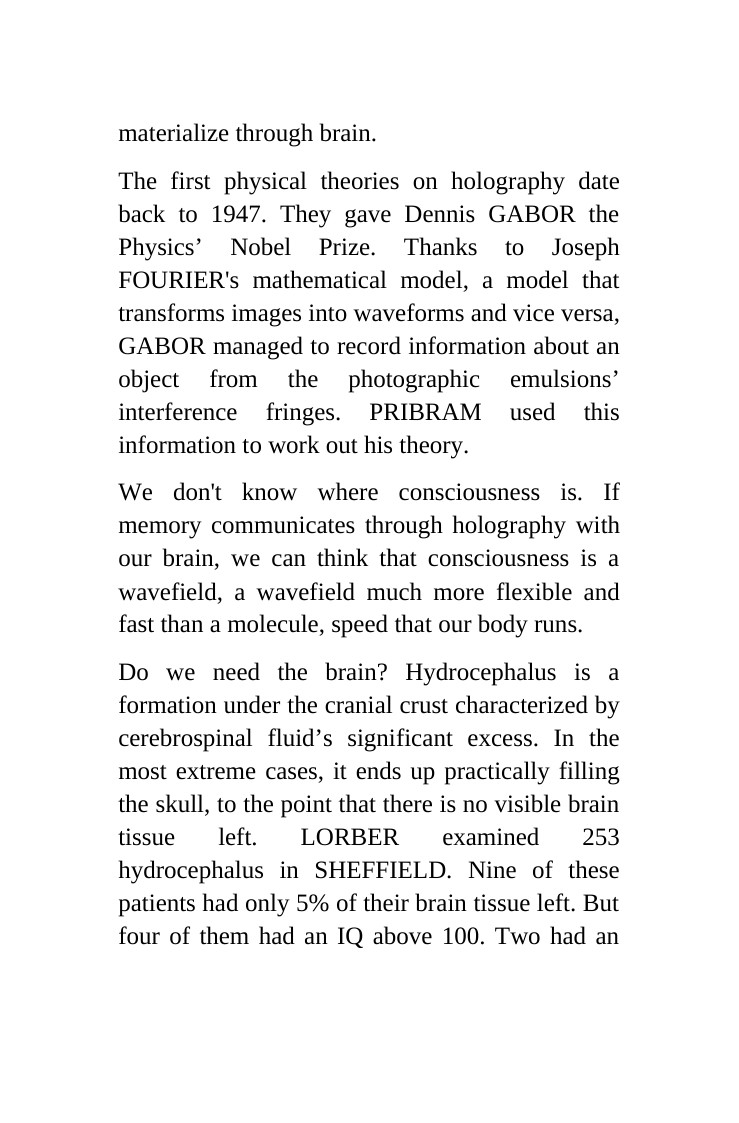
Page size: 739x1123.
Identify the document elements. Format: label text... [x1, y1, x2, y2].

text The first physical theories on holography date back to 1947. They gave Dennis GABOR the Physics’ Nobel Prize. Thanks to Joseph FOURIER's mathematical model, a model that transforms images into waveforms and vice versa, GABOR managed to record information about an object from the photographic emulsions’ interference fringes. PRIBRAM used this information to work out his theory. [118, 166, 620, 459]
text Do we need the brain? Hydrocephalus is a formation under the cranial crust characterized by cerebrospinal fluid’s significant excess. In the most extreme cases, it ends up practically filling the skull, to the point that there is no visible brain tissue left. LORBER examined 253 hydrocephalus in SHEFFIELD. Nine of these patients had only 5% of their brain tissue left. But four of them had an IQ above 100. Two had an [118, 657, 620, 950]
text materialize through brain. [118, 118, 620, 147]
text We don't know where consciousness is. If memory communicates through holography with our brain, we can think that consciousness is a wavefield, a wavefield much more flexible and fast than a molecule, speed that our body runs. [118, 477, 620, 638]
